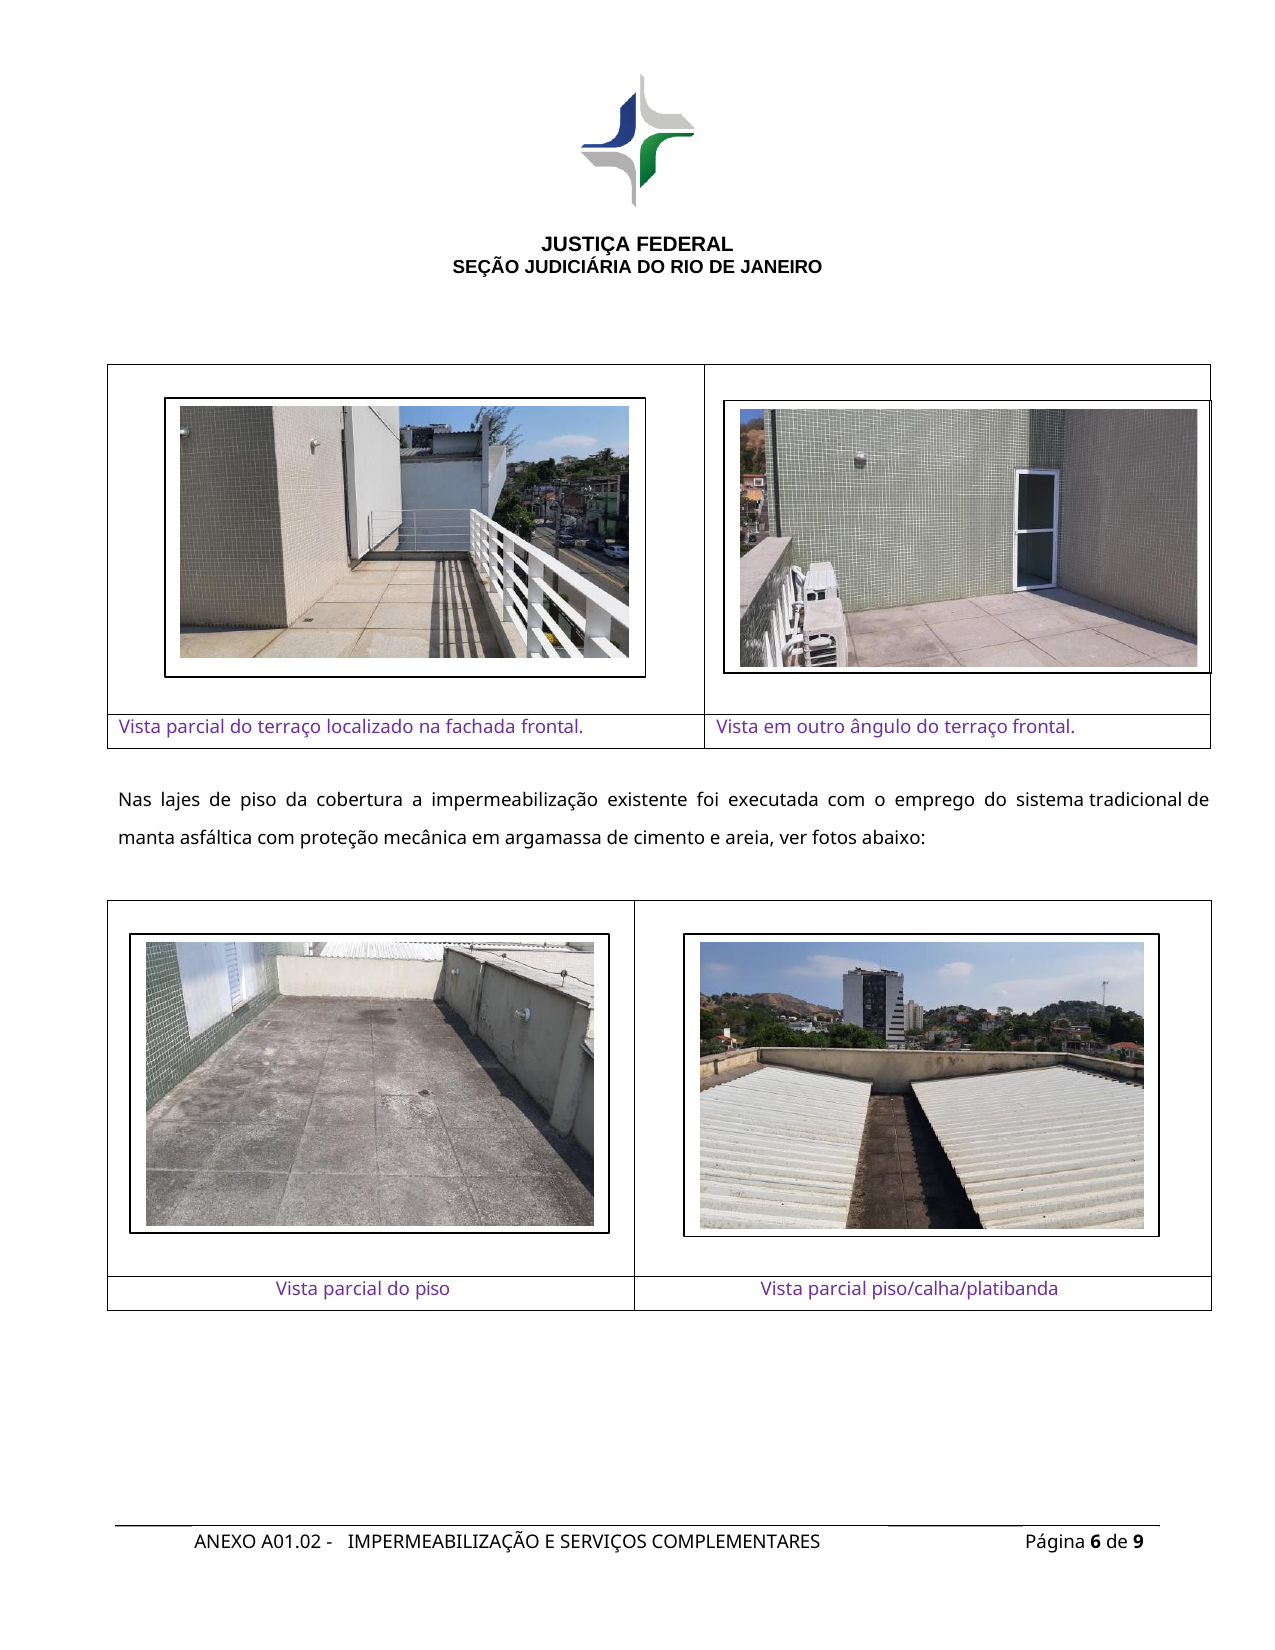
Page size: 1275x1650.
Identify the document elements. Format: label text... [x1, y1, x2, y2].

text Nas lajes de piso da cobertura a impermeabilização existente foi executada com o emprego do sistema tradicional de manta asfáltica com proteção mecânica em argamassa de cimento e areia, ver fotos abaixo: [118, 786, 1216, 849]
table_cell Vista parcial piso/calha/platibanda [635, 1277, 1211, 1310]
table_cell Vista parcial do piso [108, 1277, 634, 1310]
table_header [108, 901, 634, 1276]
table_cell [705, 672, 1210, 714]
table_header [705, 365, 1210, 400]
table_cell Vista em outro ângulo do terraço frontal. [705, 715, 1210, 748]
table_cell [705, 400, 723, 672]
table_header [635, 901, 1211, 1276]
table_cell [725, 401, 1209, 672]
table_header [108, 365, 704, 714]
table_cell Vista parcial do terraço localizado na fachada frontal. [108, 715, 704, 748]
